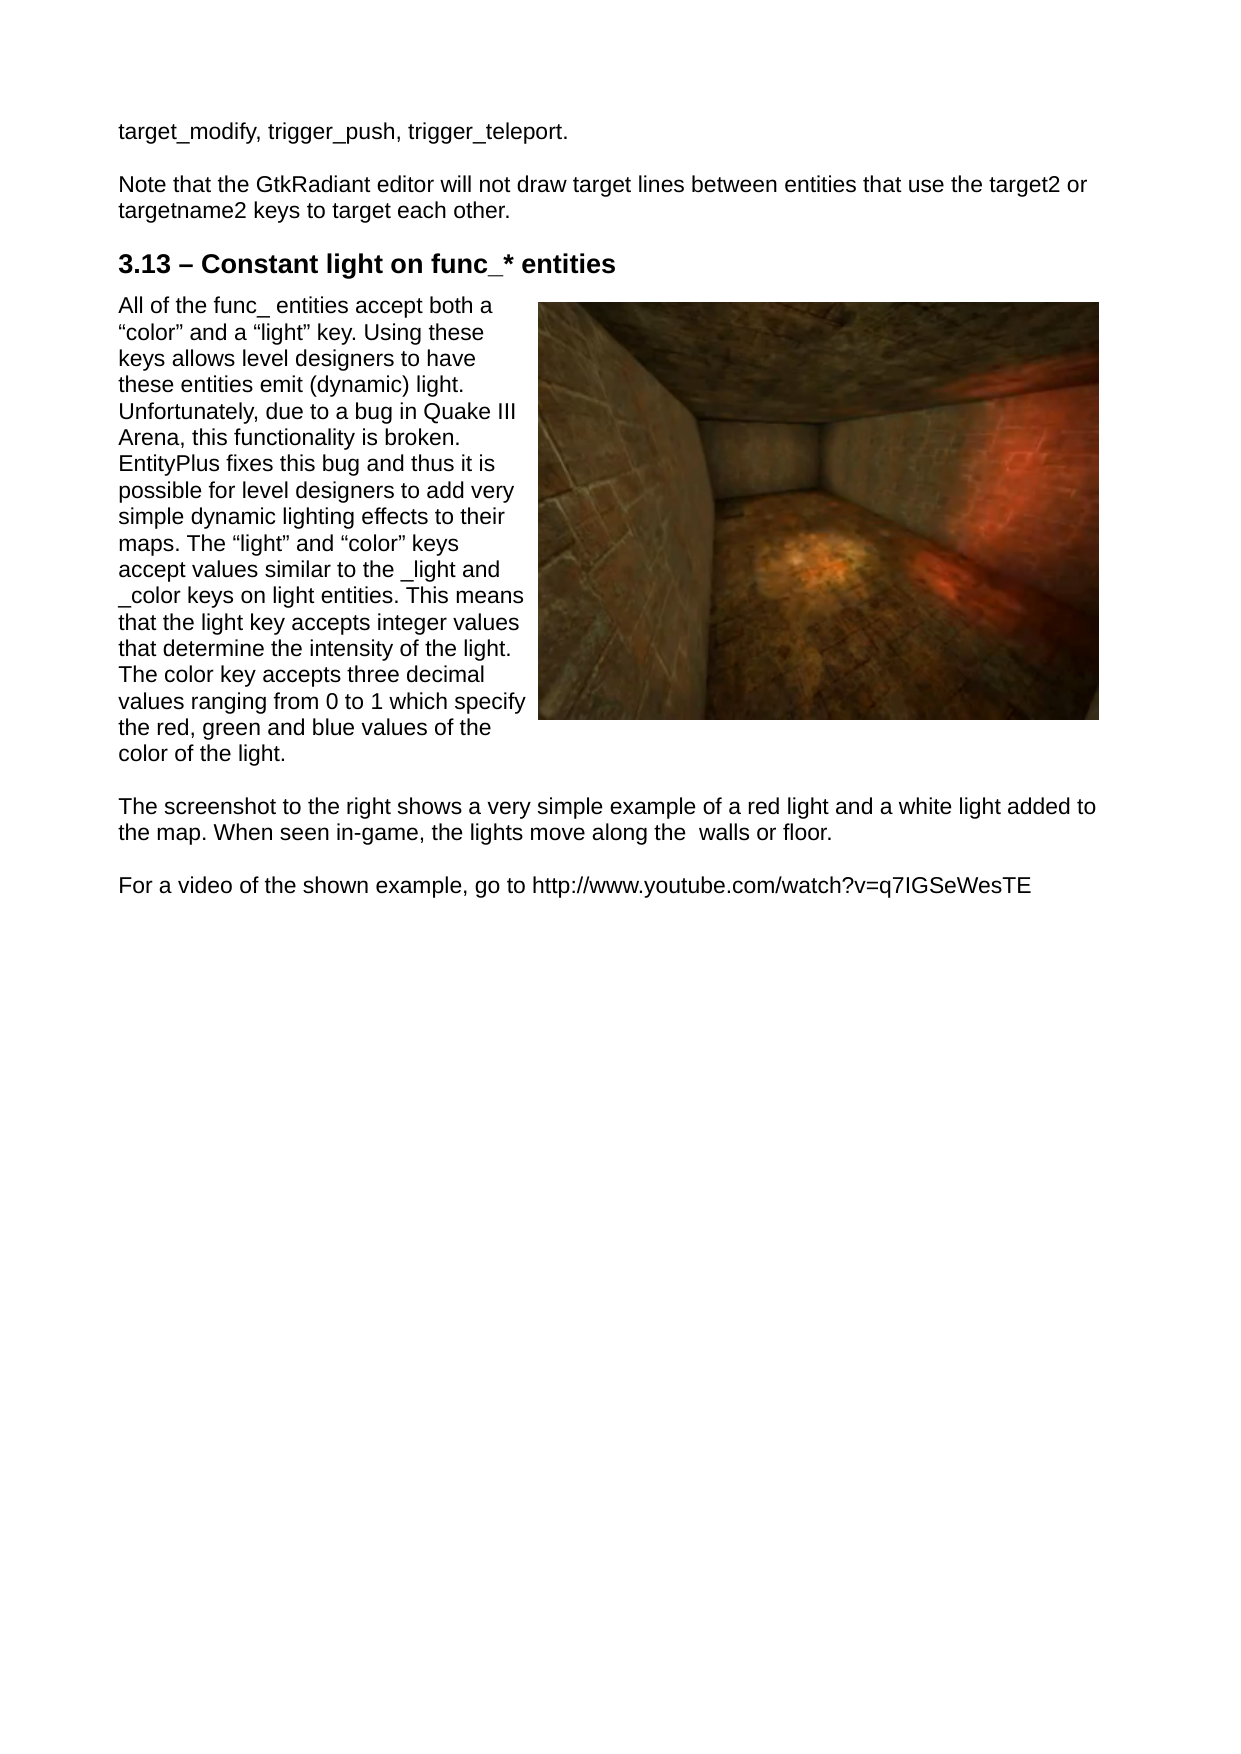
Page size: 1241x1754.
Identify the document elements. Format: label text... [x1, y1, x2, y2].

text All of the func_ entities accept both a “color” and a “light” key. Using these keys allows level designers to have these entities emit (dynamic) light. Unfortunately, due to a bug in Quake III Arena, this functionality is broken. EntityPlus fixes this bug and thus it is possible for level designers to add very simple dynamic lighting effects to their maps. The “light” and “color” keys accept values similar to the _light and _color keys on light entities. This means that the light key accepts integer values that determine the intensity of the light. The color key accepts three decimal values ranging from 0 to 1 which specify the red, green and blue values of the color of the light. [118, 292, 1122, 767]
text For a video of the shown example, go to http://www.youtube.com/watch?v=q7IGSeWesTE [118, 872, 1122, 898]
subtitle 3.13 – Constant light on func_* entities [118, 248, 1122, 280]
text The screenshot to the right shows a very simple example of a red light and a white light added to the map. When seen in-game, the lights move along the walls or floor. [118, 793, 1122, 846]
picture [538, 302, 1099, 720]
text target_modify, trigger_push, trigger_teleport. [118, 118, 1122, 144]
text Note that the GtkRadiant editor will not draw target lines between entities that use the target2 or targetname2 keys to target each other. [118, 171, 1122, 223]
